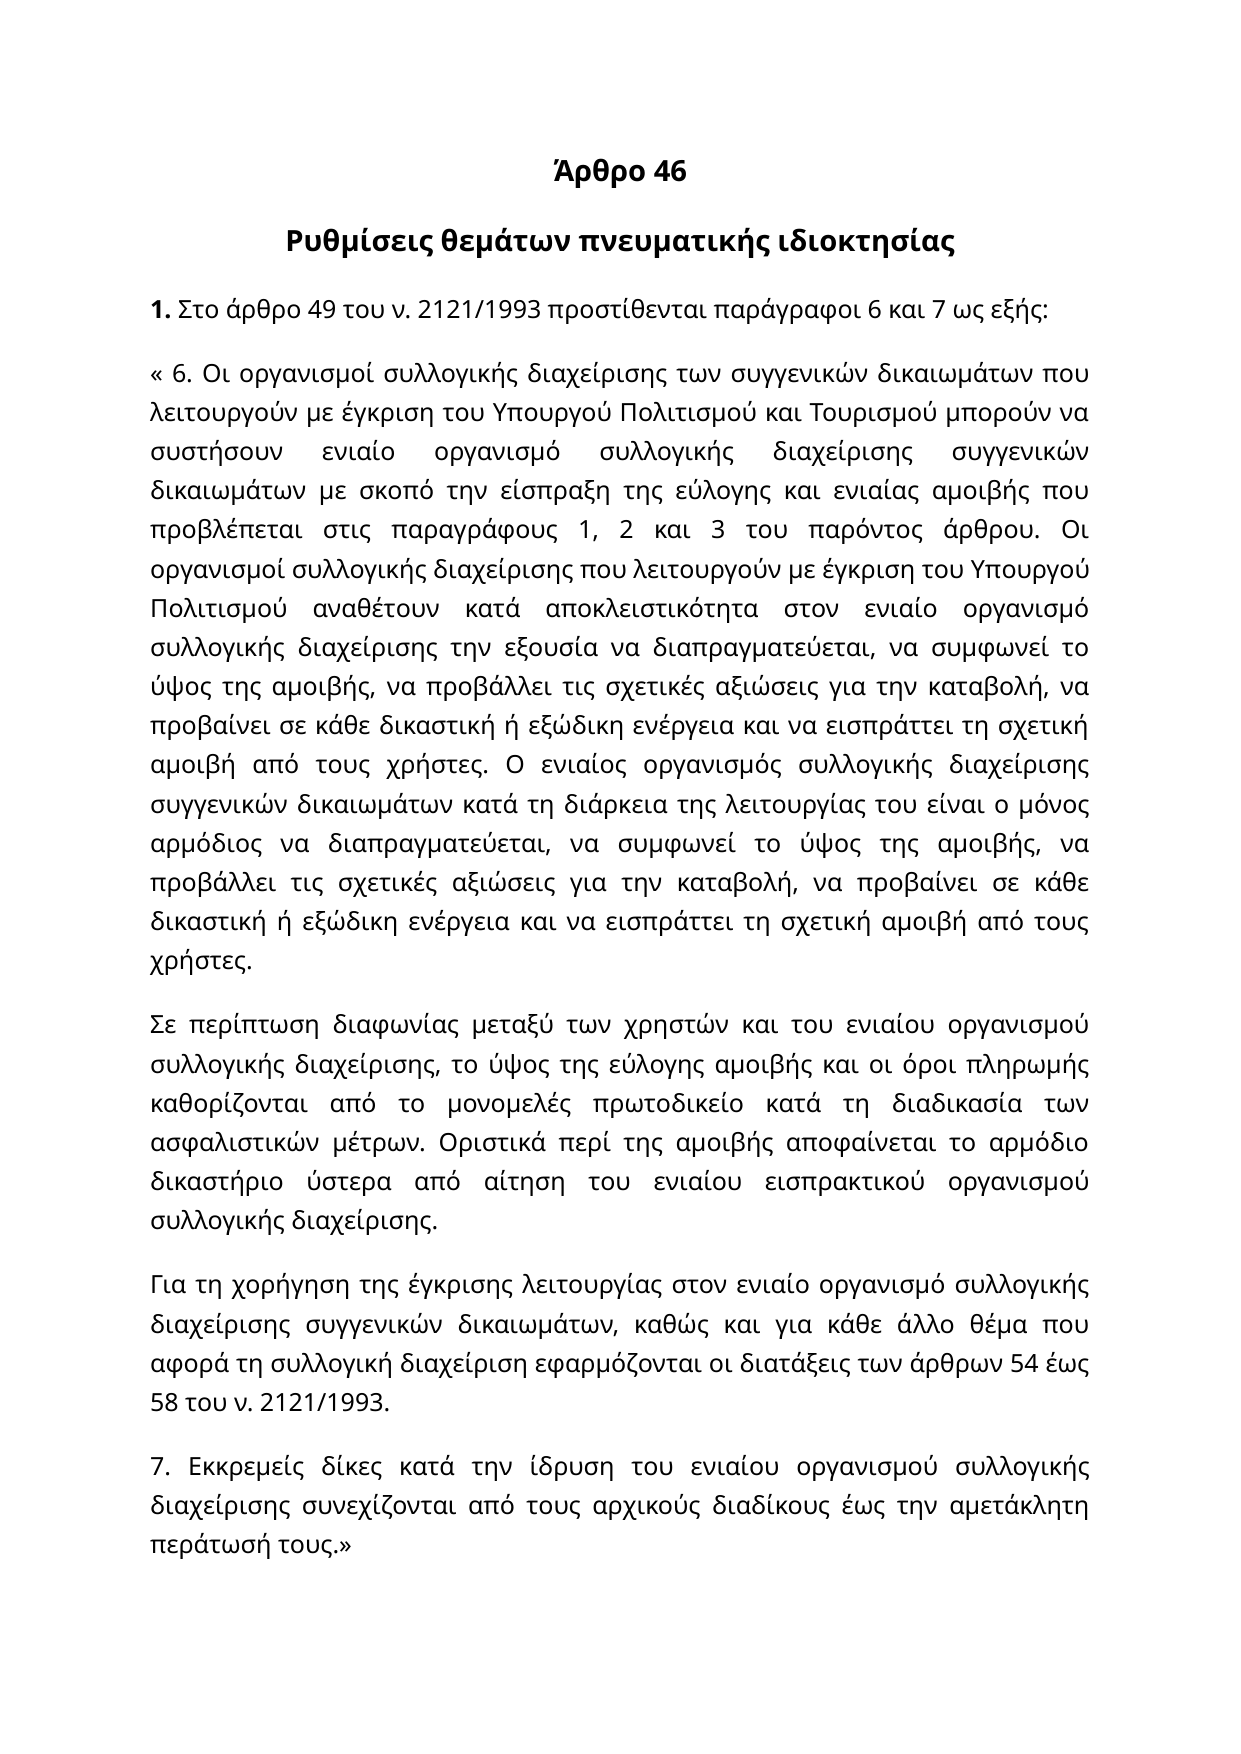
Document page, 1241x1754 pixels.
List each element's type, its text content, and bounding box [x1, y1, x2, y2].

text 7. Εκκρεμείς δίκες κατά την ίδρυση του ενιαίου οργανισμού συλλογικής διαχείρισης συνεχίζονται από τους αρχικούς διαδίκους έως την αμετάκλητη περάτωσή τους.» [150, 1449, 1090, 1561]
text Σε περίπτωση διαφωνίας μεταξύ των χρηστών και του ενιαίου οργανισμού συλλογικής διαχείρισης, το ύψος της εύλογης αμοιβής και οι όροι πληρωμής καθορίζονται από το μονομελές πρωτοδικείο κατά τη διαδικασία των ασφαλιστικών μέτρων. Οριστικά περί της αμοιβής αποφαίνεται το αρμόδιο δικαστήριο ύστερα από αίτηση του ενιαίου εισπρακτικού οργανισμού συλλογικής διαχείρισης. [150, 1007, 1090, 1237]
subtitle Ρυθμίσεις θεμάτων πνευματικής ιδιοκτησίας [150, 221, 1090, 260]
subtitle Άρθρο 46 [150, 150, 1090, 190]
text 1. Στο άρθρο 49 του ν. 2121/1993 προστίθενται παράγραφοι 6 και 7 ως εξής: [150, 291, 1090, 325]
text « 6. Οι οργανισμοί συλλογικής διαχείρισης των συγγενικών δικαιωμάτων που λειτουργούν με έγκριση του Υπουργού Πολιτισμού και Τουρισμού μπορούν να συστήσουν ενιαίο οργανισμό συλλογικής διαχείρισης συγγενικών δικαιωμάτων με σκοπό την είσπραξη της εύλογης και ενιαίας αμοιβής που προβλέπεται στις παραγράφους 1, 2 και 3 του παρόντος άρθρου. Οι οργανισμοί συλλογικής διαχείρισης που λειτουργούν με έγκριση του Υπουργού Πολιτισμού αναθέτουν κατά αποκλειστικότητα στον ενιαίο οργανισμό συλλογικής διαχείρισης την εξουσία να διαπραγματεύεται, να συμφωνεί το ύψος της αμοιβής, να προβάλλει τις σχετικές αξιώσεις για την καταβολή, να προβαίνει σε κάθε δικαστική ή εξώδικη ενέργεια και να εισπράττει τη σχετική αμοιβή από τους χρήστες. Ο ενιαίος οργανισμός συλλογικής διαχείρισης συγγενικών δικαιωμάτων κατά τη διάρκεια της λειτουργίας του είναι ο μόνος αρμόδιος να διαπραγματεύεται, να συμφωνεί το ύψος της αμοιβής, να προβάλλει τις σχετικές αξιώσεις για την καταβολή, να προβαίνει σε κάθε δικαστική ή εξώδικη ενέργεια και να εισπράττει τη σχετική αμοιβή από τους χρήστες. [150, 355, 1090, 977]
text Για τη χορήγηση της έγκρισης λειτουργίας στον ενιαίο οργανισμό συλλογικής διαχείρισης συγγενικών δικαιωμάτων, καθώς και για κάθε άλλο θέμα που αφορά τη συλλογική διαχείριση εφαρμόζονται οι διατάξεις των άρθρων 54 έως 58 του ν. 2121/1993. [150, 1267, 1090, 1419]
